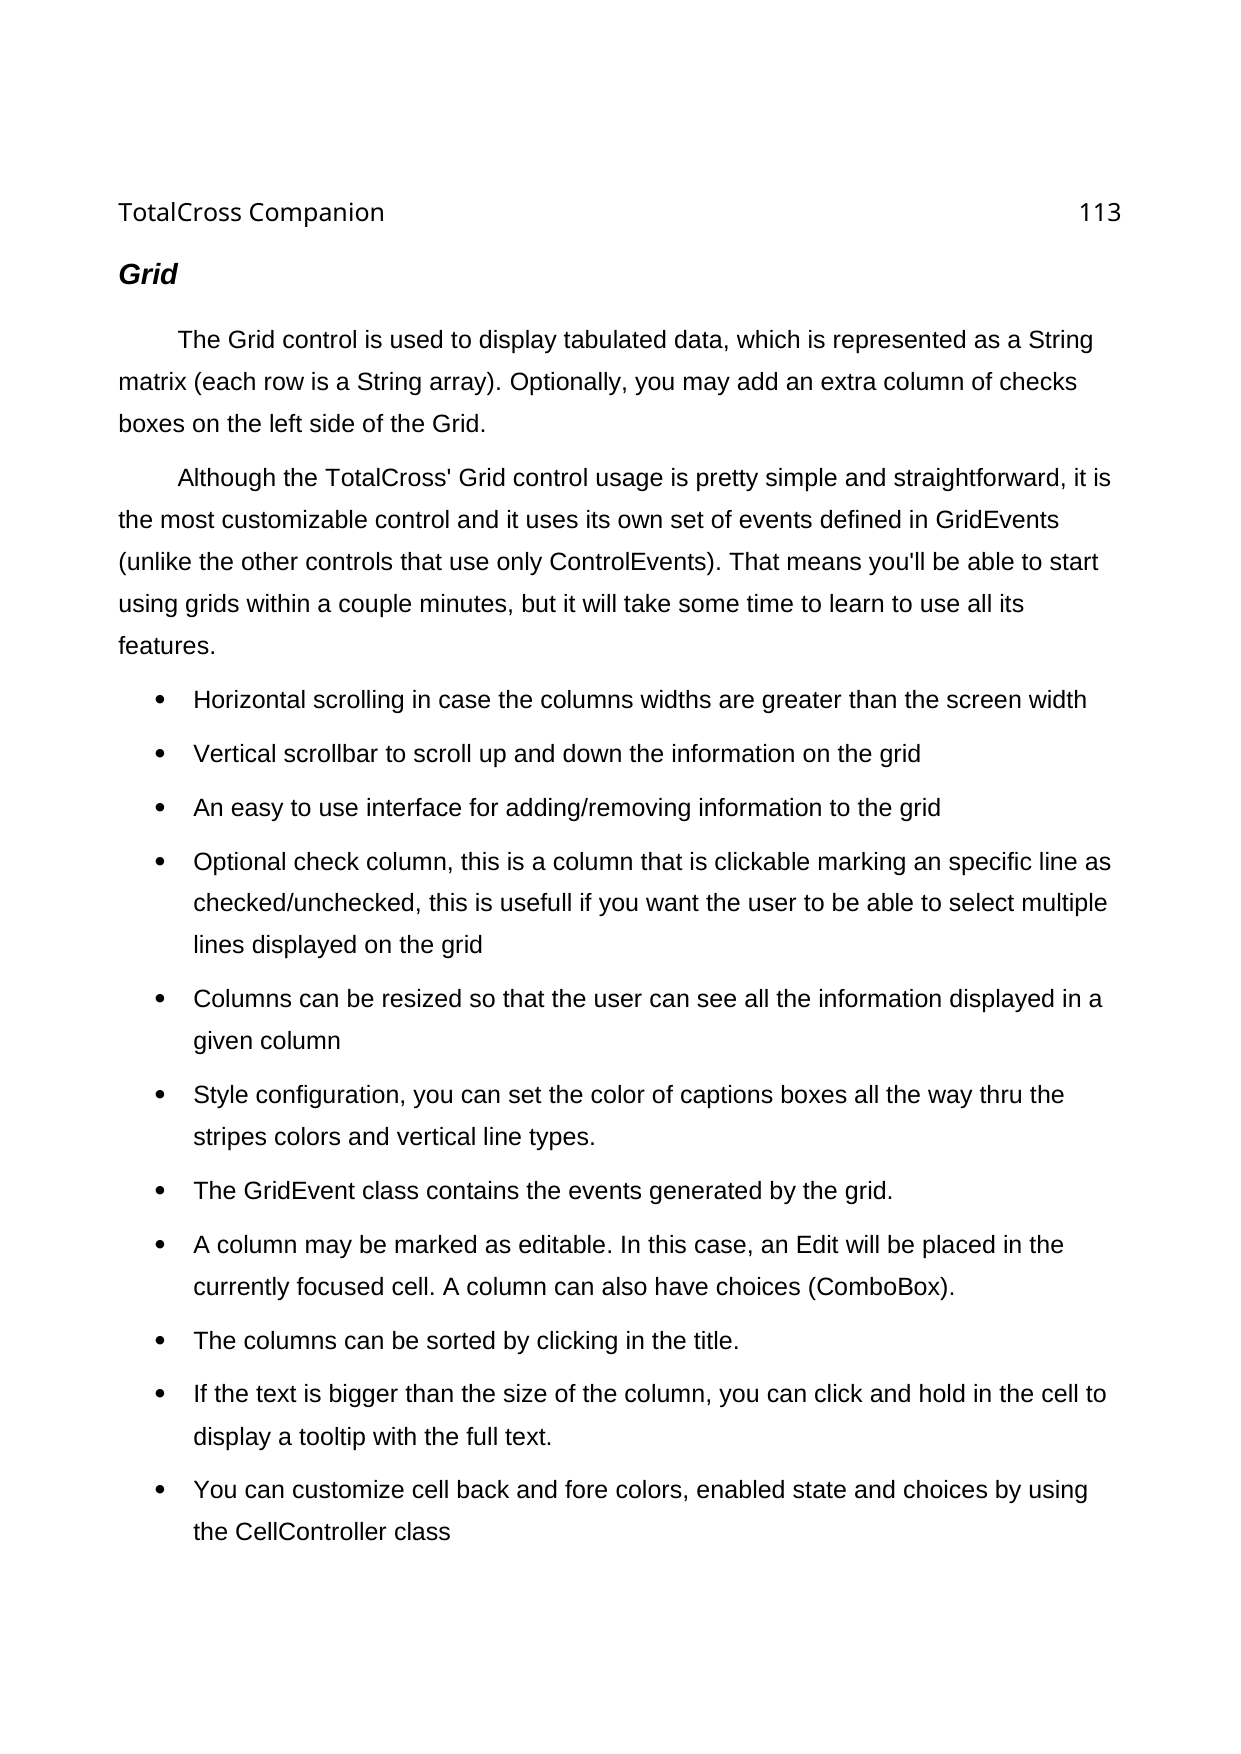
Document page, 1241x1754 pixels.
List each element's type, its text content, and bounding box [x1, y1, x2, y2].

list Vertical scrollbar to scroll up and down the information on the grid [156, 740, 1122, 768]
list Style configuration, you can set the color of captions boxes all the way thru the stripes colors and vertical line types. [156, 1081, 1122, 1151]
list An easy to use interface for adding/removing information to the grid [156, 793, 1122, 822]
list Columns can be resized so that the user can see all the information displayed in a given column [156, 985, 1122, 1055]
list A column may be marked as editable. In this case, an Edit will be placed in the currently focused cell. A column can also have choices (ComboBox). [156, 1231, 1122, 1301]
text The Grid control is used to display tabulated data, which is represented as a String matrix (each row is a String array). Optionally, you may add an extra column of checks boxes on the left side of the Grid. [118, 326, 1122, 438]
list The GridEvent class contains the events generated by the grid. [156, 1177, 1122, 1205]
list The columns can be sorted by clicking in the title. [156, 1327, 1122, 1354]
text Although the TotalCross' Grid control usage is pretty simple and straightforward, it is the most customizable control and it uses its own set of events defined in GridEvents (unlike the other controls that use only ControlEvents). That means you'll be able to start using grids within a couple minutes, but it will take some time to learn to use all its features. [118, 464, 1122, 660]
list If the text is bigger than the size of the column, you can click and hold in the cell to display a tooltip with the full text. [156, 1380, 1122, 1450]
list Optional check column, this is a column that is clickable marking an specific line as checked/unchecked, this is usefull if you want the user to be able to select multiple lines displayed on the grid [156, 847, 1122, 959]
list Horizontal scrolling in case the columns widths are greater than the screen width [156, 686, 1122, 714]
list You can customize cell back and fore colors, enabled state and choices by using the CellController class [156, 1476, 1122, 1546]
subtitle Grid [118, 258, 1122, 291]
